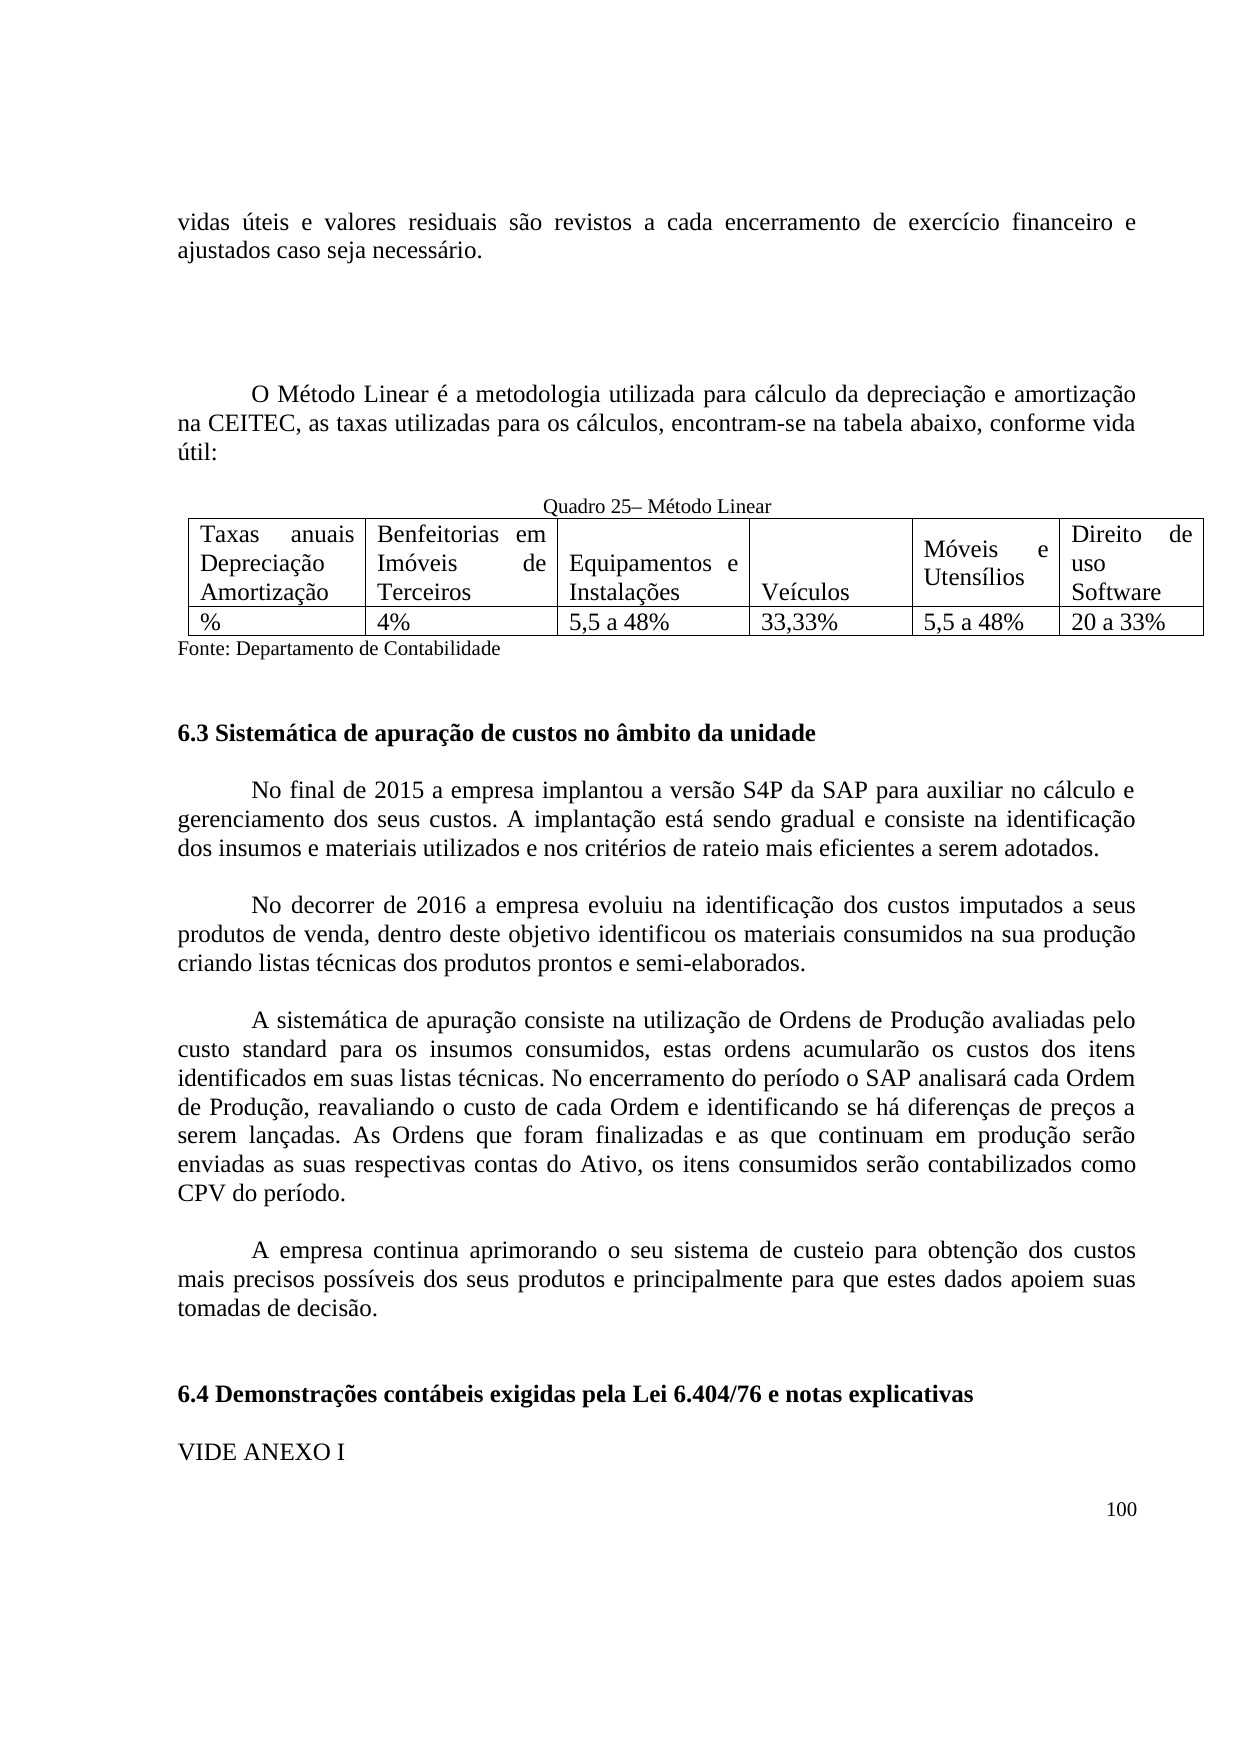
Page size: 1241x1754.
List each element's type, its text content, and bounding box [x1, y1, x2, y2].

text No decorrer de 2016 a empresa evoluiu na identificação dos custos imputados a seus produtos de venda, dentro deste objetivo identificou os materiais consumidos na sua produção criando listas técnicas dos produtos prontos e semi-elaborados. [177, 890, 1137, 977]
text 6.4 Demonstrações contábeis exigidas pela Lei 6.404/76 e notas explicativas [177, 1379, 1137, 1408]
table_cell 4% [366, 607, 557, 635]
text Quadro 25– Método Linear [177, 494, 1137, 518]
text vidas úteis e valores residuais são revistos a cada encerramento de exercício financeiro e ajustados caso seja necessário. [177, 207, 1137, 264]
text O Método Linear é a metodologia utilizada para cálculo da depreciação e amortização na CEITEC, as taxas utilizadas para os cálculos, encontram-se na tabela abaixo, conforme vida útil: [177, 379, 1137, 465]
table_header Equipamentos e Instalações [558, 519, 749, 606]
table_cell 33,33% [750, 607, 912, 635]
table_cell % [189, 607, 365, 635]
text 6.3 Sistemática de apuração de custos no âmbito da unidade [177, 718, 1137, 747]
table_cell 5,5 a 48% [558, 607, 749, 635]
table_header Móveis e Utensílios [913, 519, 1059, 606]
text No final de 2015 a empresa implantou a versão S4P da SAP para auxiliar no cálculo e gerenciamento dos seus custos. A implantação está sendo gradual e consiste na identificação dos insumos e materiais utilizados e nos critérios de rateio mais eficientes a serem adotados. [177, 775, 1137, 862]
text A sistemática de apuração consiste na utilização de Ordens de Produção avaliadas pelo custo standard para os insumos consumidos, estas ordens acumularão os custos dos itens identificados em suas listas técnicas. No encerramento do período o SAP analisará cada Ordem de Produção, reavaliando o custo de cada Ordem e identificando se há diferenças de preços a serem lançadas. As Ordens que foram finalizadas e as que continuam em produção serão enviadas as suas respectivas contas do Ativo, os itens consumidos serão contabilizados como CPV do período. [177, 1005, 1137, 1207]
text A empresa continua aprimorando o seu sistema de custeio para obtenção dos custos mais precisos possíveis dos seus produtos e principalmente para que estes dados apoiem suas tomadas de decisão. [177, 1235, 1137, 1322]
table_cell 20 a 33% [1060, 607, 1203, 635]
text Fonte: Departamento de Contabilidade [177, 636, 1137, 660]
table_header Veículos [750, 519, 912, 606]
table_cell 5,5 a 48% [913, 607, 1059, 635]
text VIDE ANEXO I [177, 1437, 1137, 1465]
table_header Taxas anuais Depreciação Amortização [189, 519, 365, 606]
table_header Direito de uso Software [1060, 519, 1203, 606]
table_header Benfeitorias em Imóveis de Terceiros [366, 519, 557, 606]
